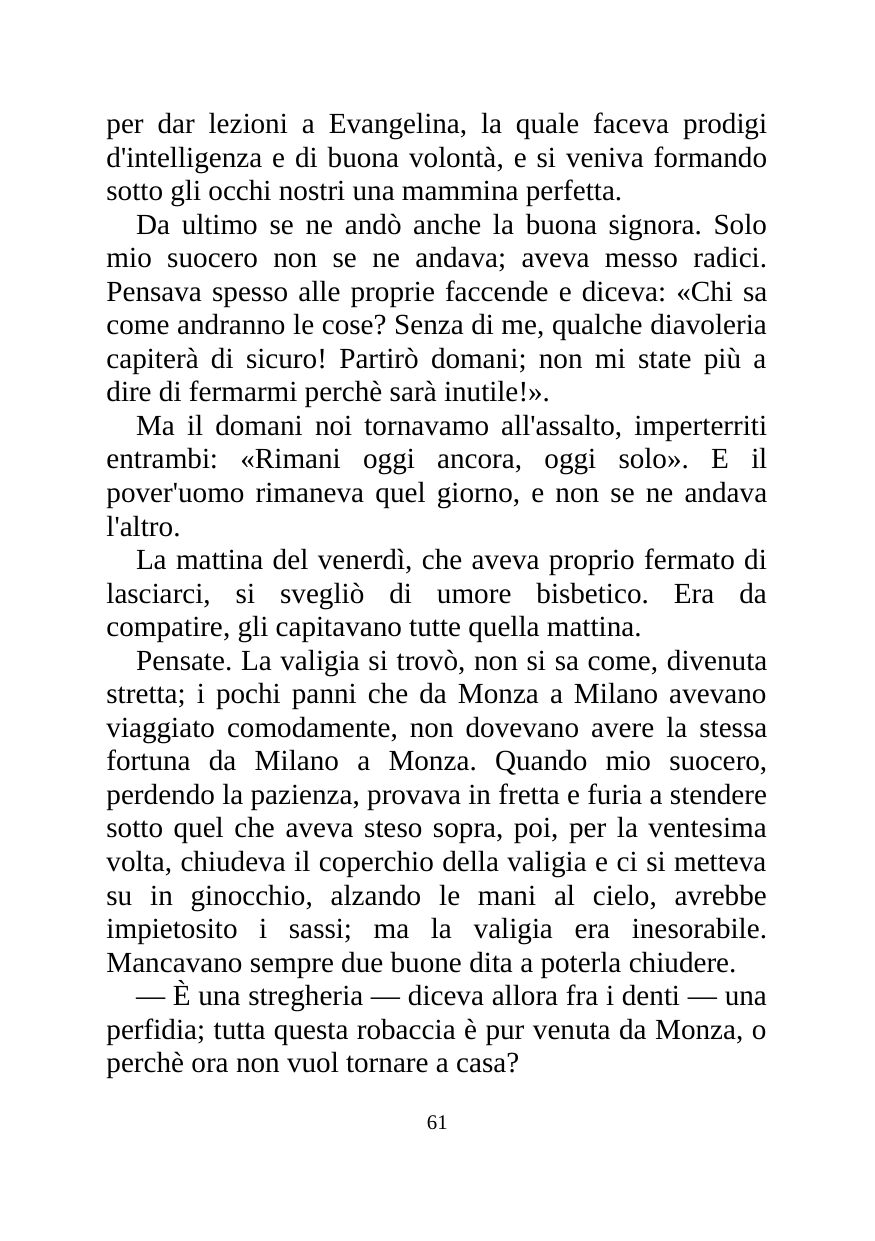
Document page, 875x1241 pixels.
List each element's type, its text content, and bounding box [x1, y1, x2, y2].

text Pensate. La valigia si trovò, non si sa come, divenuta stretta; i pochi panni che da Monza a Milano avevano viaggiato comodamente, non dovevano avere la stessa fortuna da Milano a Monza. Quando mio suocero, perdendo la pazienza, provava in fretta e furia a stendere sotto quel che aveva steso sopra, poi, per la ventesima volta, chiudeva il coperchio della valigia e ci si metteva su in ginocchio, alzando le mani al cielo, avrebbe impietosito i sassi; ma la valigia era inesorabile. Mancavano sempre due buone dita a poterla chiudere. [106, 643, 768, 978]
text — È una stregheria — diceva allora fra i denti — una perfidia; tutta questa robaccia è pur venuta da Monza, o perchè ora non vuol tornare a casa? [106, 978, 768, 1079]
text Ma il domani noi tornavamo all'assalto, imperterriti entrambi: «Rimani oggi ancora, oggi solo». E il pover'uomo rimaneva quel giorno, e non se ne andava l'altro. [106, 408, 768, 542]
text La mattina del venerdì, che aveva proprio fermato di lasciarci, si svegliò di umore bisbetico. Era da compatire, gli capitavano tutte quella mattina. [106, 542, 768, 643]
text Da ultimo se ne andò anche la buona signora. Solo mio suocero non se ne andava; aveva messo radici. Pensava spesso alle proprie faccende e diceva: «Chi sa come andranno le cose? Senza di me, qualche diavoleria capiterà di sicuro! Partirò domani; non mi state più a dire di fermarmi perchè sarà inutile!». [106, 207, 768, 408]
text per dar lezioni a Evangelina, la quale faceva prodigi d'intelligenza e di buona volontà, e si veniva formando sotto gli occhi nostri una mammina perfetta. [106, 106, 768, 207]
